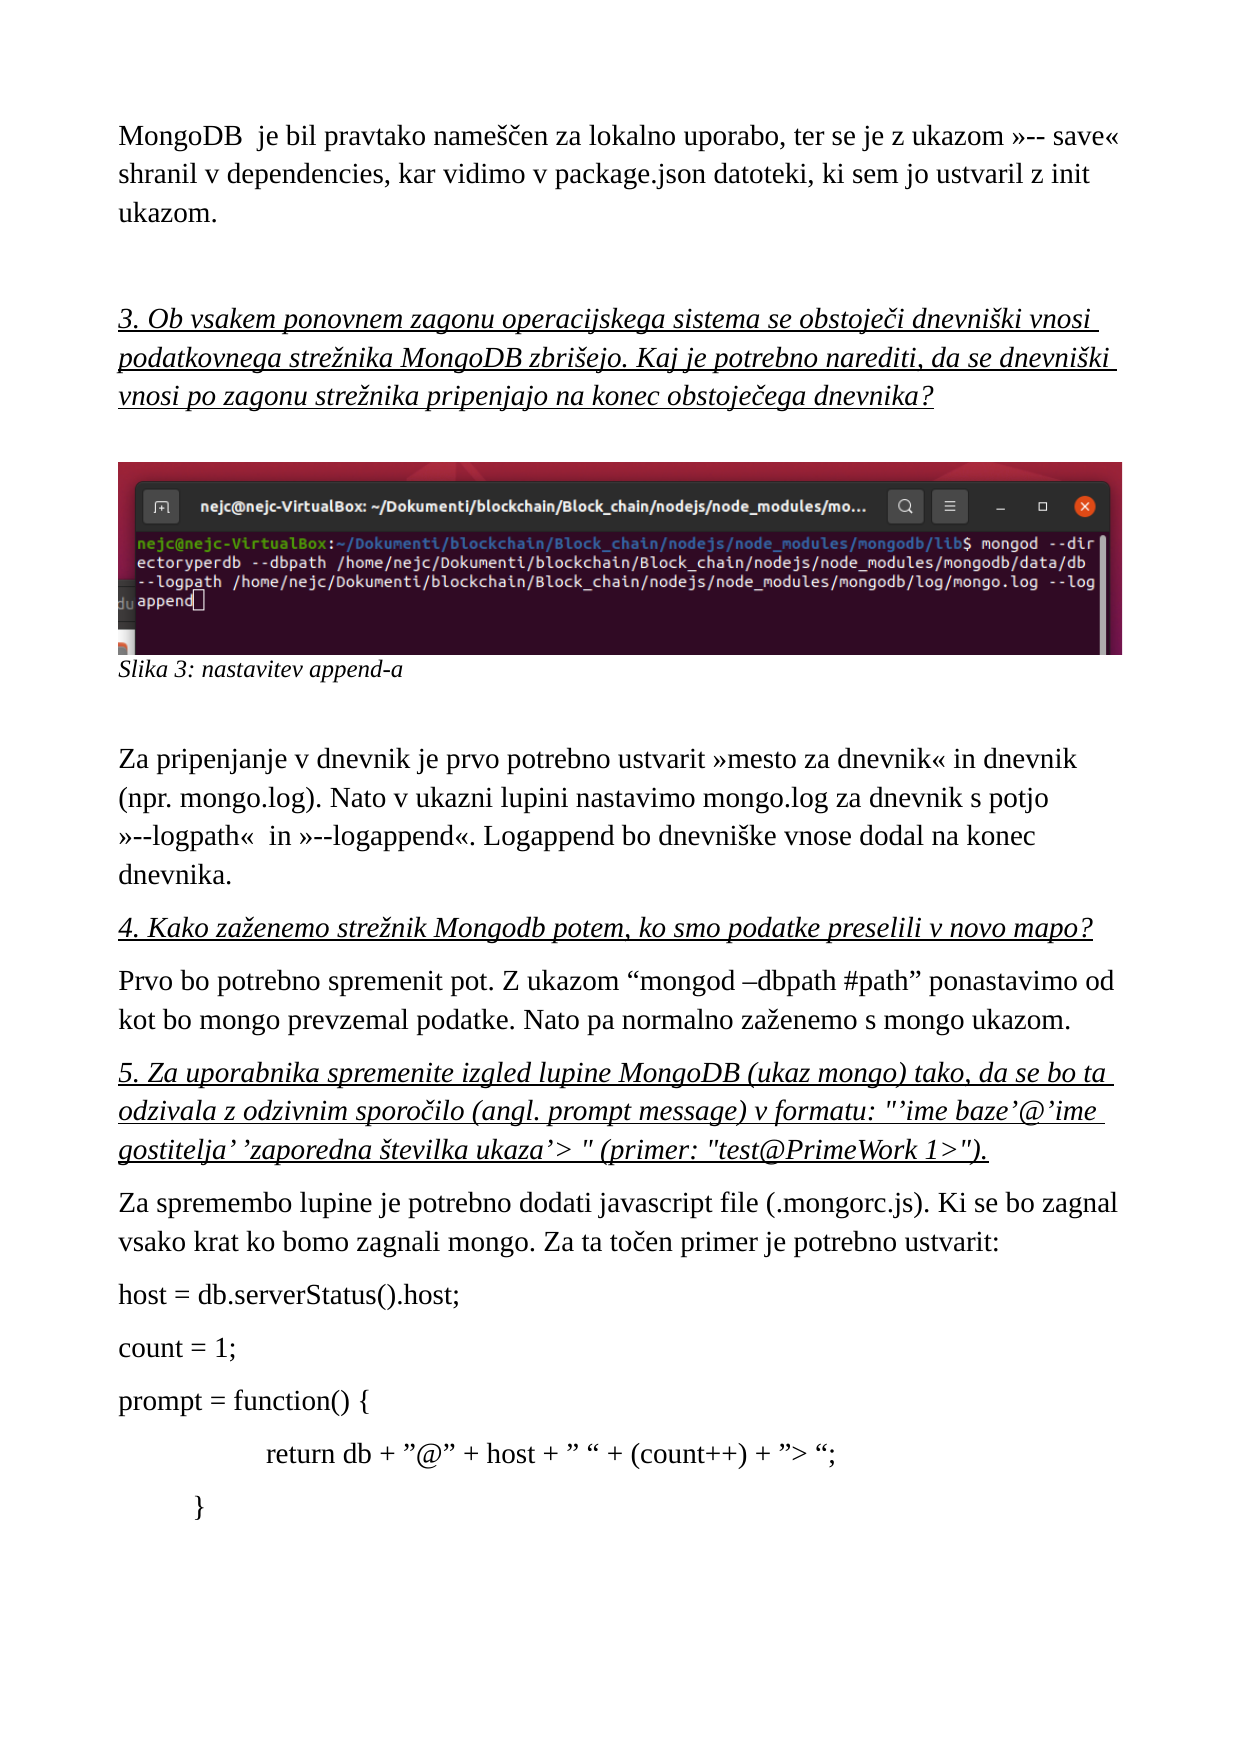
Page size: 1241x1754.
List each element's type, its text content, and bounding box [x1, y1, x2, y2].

text return db + ”@” + host + ” “ + (count++) + ”> “; [118, 1436, 1122, 1470]
text 3. Ob vsakem ponovnem zagonu operacijskega sistema se obstoječi dnevniški vnosi podatkovnega strežnika MongoDB zbrišejo. Kaj je potrebno narediti, da se dnevniški vnosi po zagonu strežnika pripenjajo na konec obstoječega dnevnika? [118, 301, 1122, 412]
text } [118, 1489, 1122, 1523]
text Za spremembo lupine je potrebno dodati javascript file (.mongorc.js). Ki se bo zagnal vsako krat ko bomo zagnali mongo. Za ta točen primer je potrebno ustvarit: [118, 1185, 1122, 1257]
text 5. Za uporabnika spremenite izgled lupine MongoDB (ukaz mongo) tako, da se bo ta odzivala z odzivnim sporočilo (angl. prompt message) v formatu: "’ime baze’@’ime gostitelja’ ’zaporedna številka ukaza’> " (primer: "test@PrimeWork 1>"). [118, 1055, 1122, 1166]
text Za pripenjanje v dnevnik je prvo potrebno ustvarit »mesto za dnevnik« in dnevnik (npr. mongo.log). Nato v ukazni lupini nastavimo mongo.log za dnevnik s potjo »--logpath« in »--logappend«. Logappend bo dnevniške vnose dodal na konec dnevnika. [118, 741, 1122, 891]
picture [118, 462, 1123, 655]
text prompt = function() { [118, 1383, 1122, 1417]
text MongoDB je bil pravtako nameščen za lokalno uporabo, ter se je z ukazom »-- save« shranil v dependencies, kar vidimo v package.json datoteki, ki sem jo ustvaril z init ukazom. [118, 118, 1122, 229]
text Slika 3: nastavitev append-a [118, 655, 1122, 683]
text host = db.serverStatus().host; [118, 1277, 1122, 1310]
text Prvo bo potrebno spremenit pot. Z ukazom “mongod –dbpath #path” ponastavimo od kot bo mongo prevzemal podatke. Nato pa normalno zaženemo s mongo ukazom. [118, 963, 1122, 1035]
text 4. Kako zaženemo strežnik Mongodb potem, ko smo podatke preselili v novo mapo? [118, 910, 1122, 944]
text count = 1; [118, 1330, 1122, 1363]
